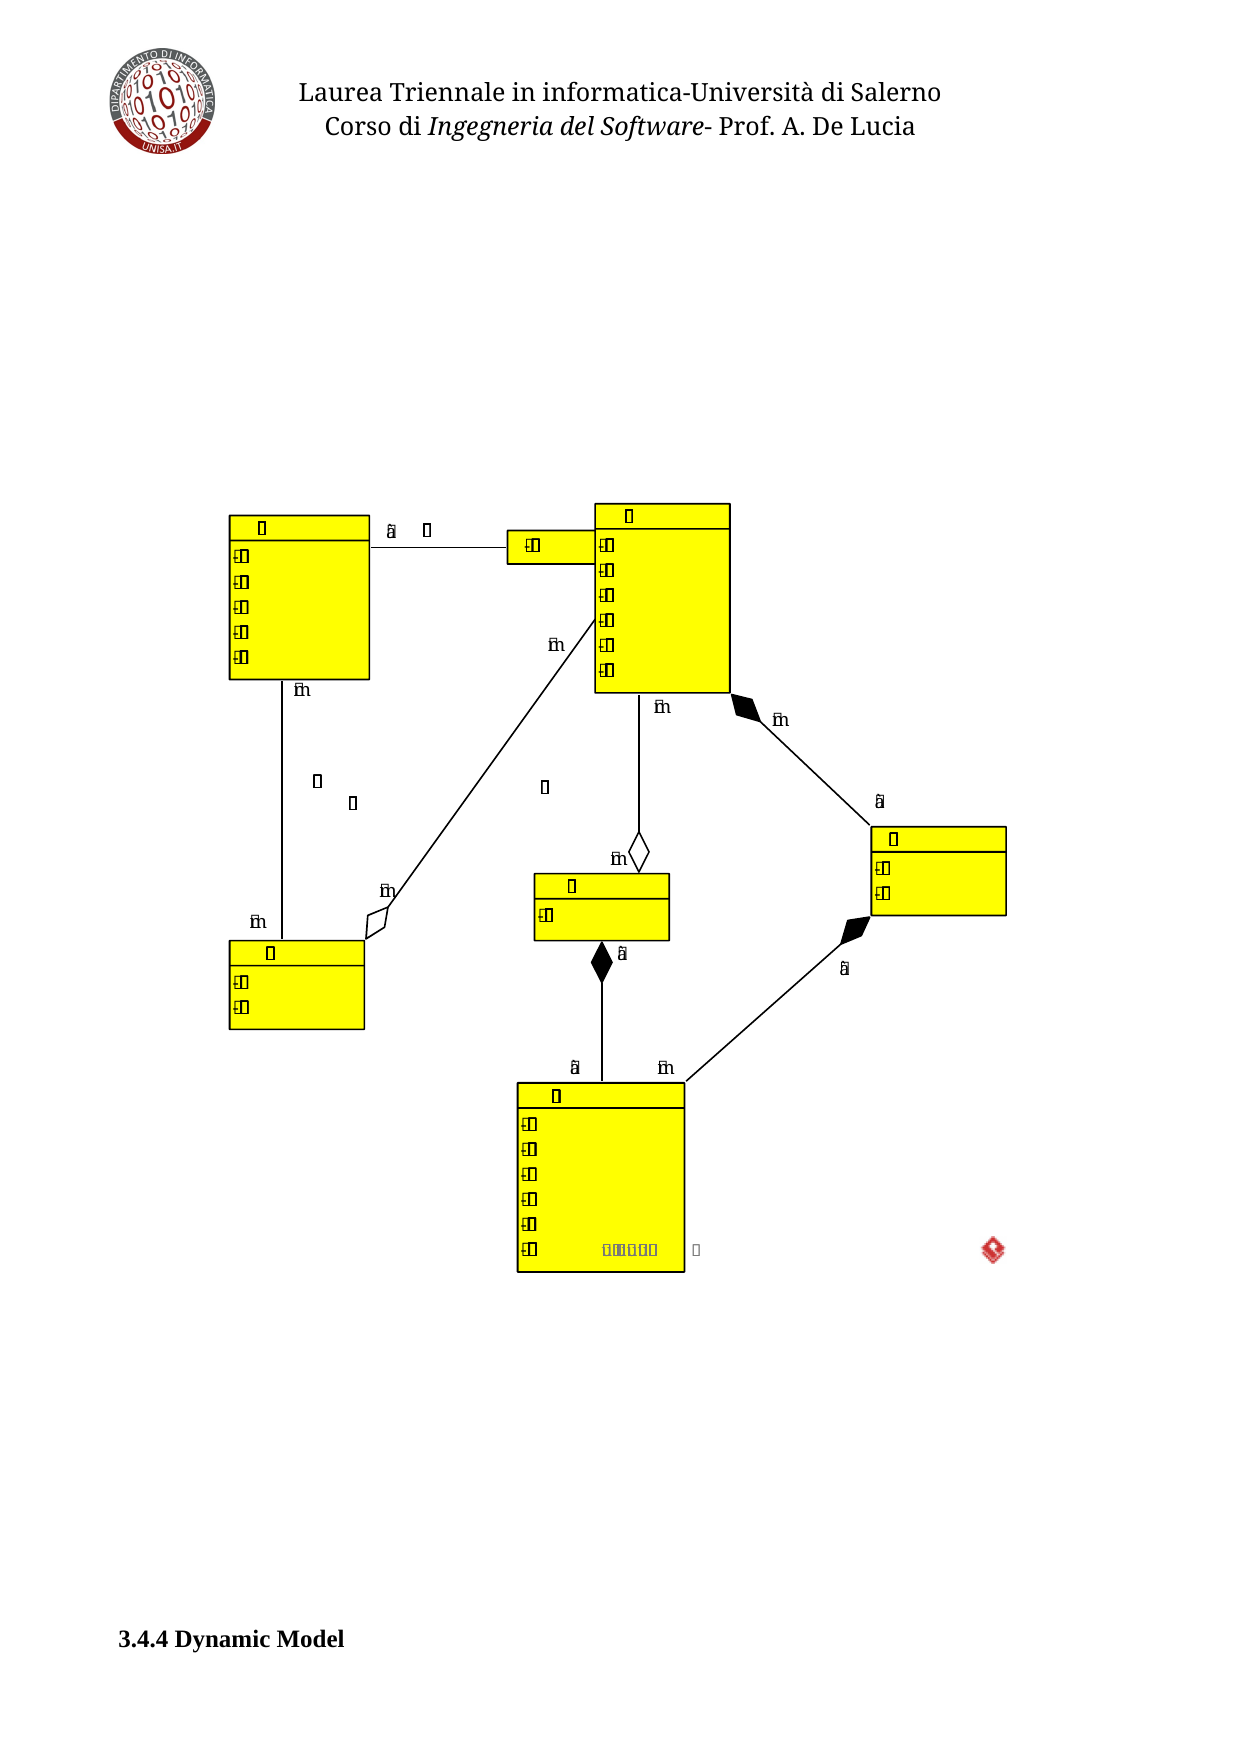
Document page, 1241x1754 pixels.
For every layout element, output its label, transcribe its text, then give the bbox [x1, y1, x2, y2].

picture [109, 48, 215, 154]
text 3.4.4 Dynamic Model [118, 1624, 1122, 1653]
